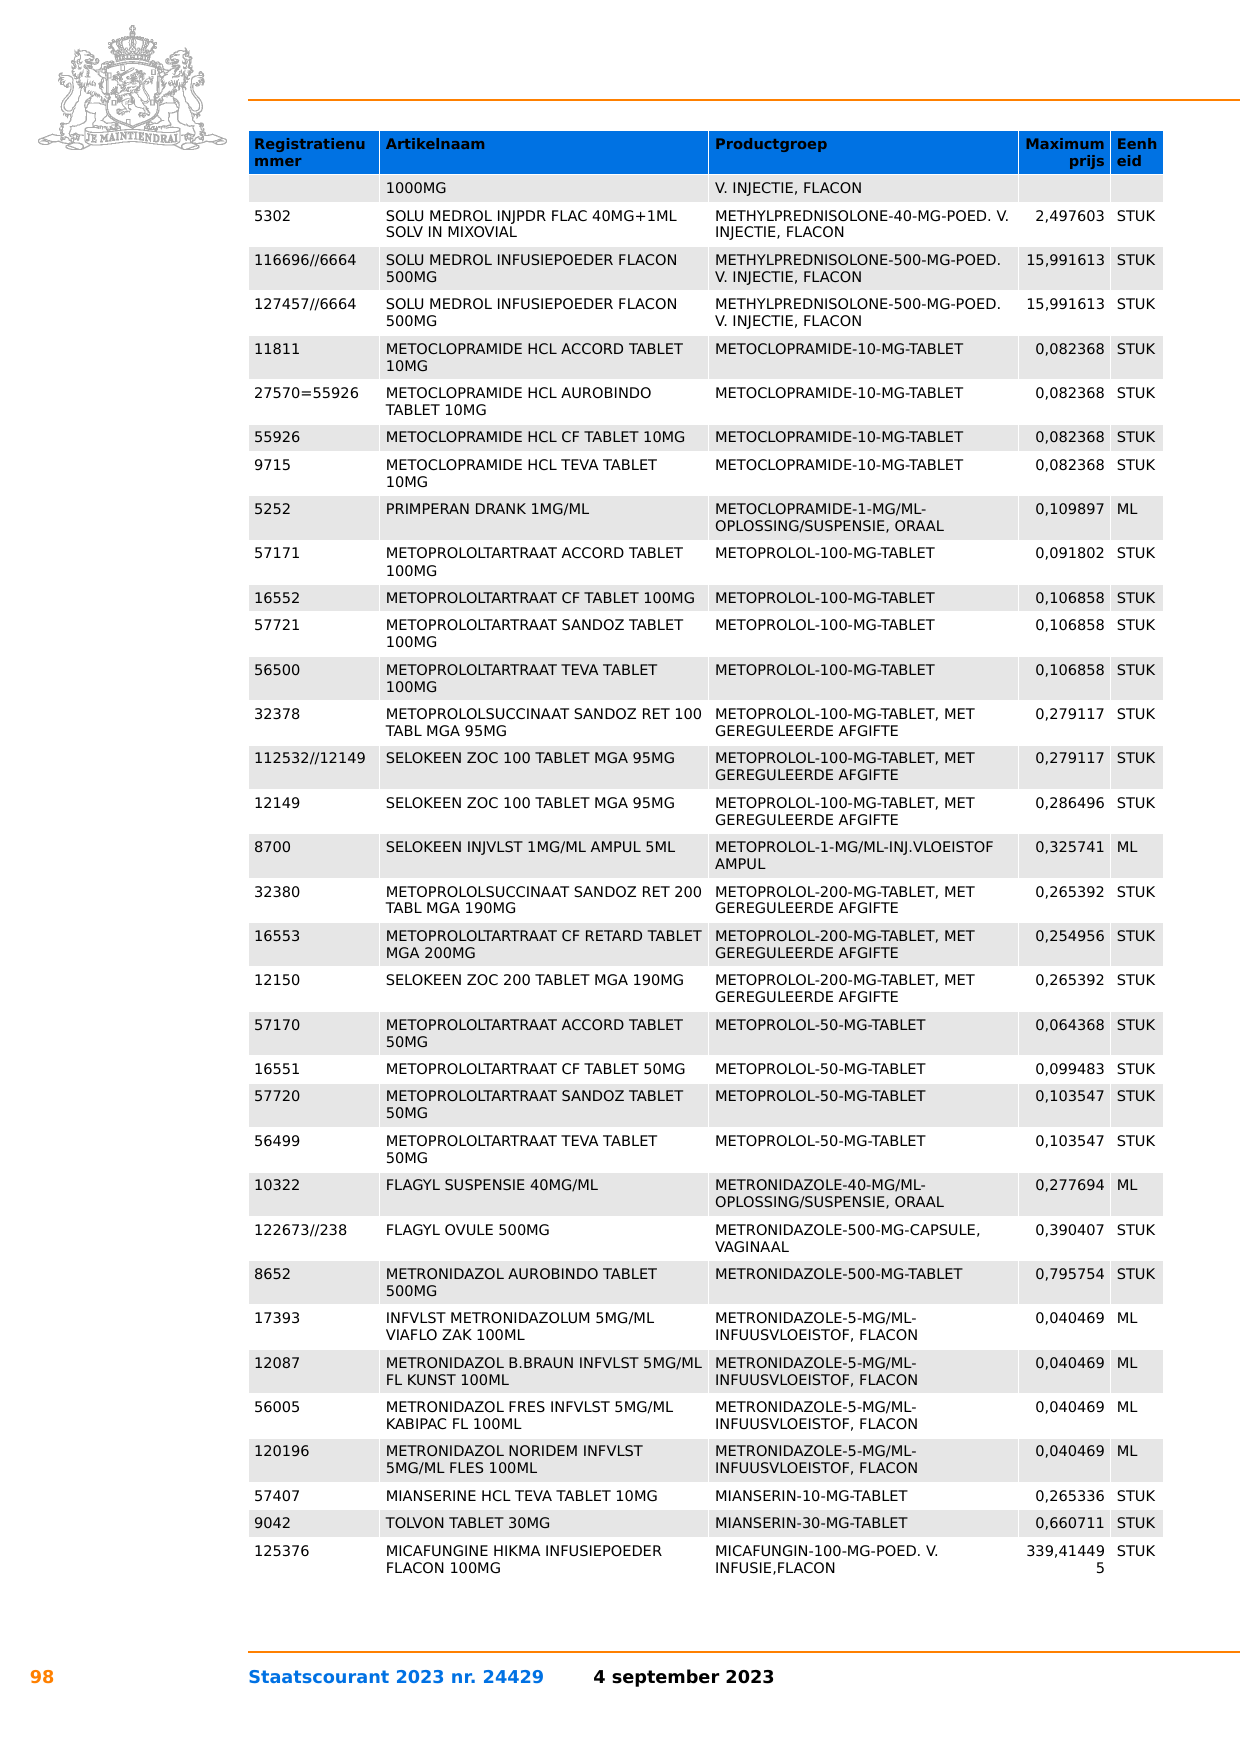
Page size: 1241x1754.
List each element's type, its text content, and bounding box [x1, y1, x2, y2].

table_cell 56499 [249, 1128, 379, 1171]
table_cell 5302 [249, 203, 379, 246]
table_cell 56500 [249, 657, 379, 700]
table_cell 0,106858 [1019, 585, 1110, 611]
table_cell 57407 [249, 1483, 379, 1509]
table_cell METOCLOPRAMIDE HCL TEVA TABLET 10MG [380, 452, 708, 495]
table_cell METOCLOPRAMIDE HCL ACCORD TABLET 10MG [380, 336, 708, 379]
table_cell 12149 [249, 790, 379, 833]
table_cell STUK [1111, 452, 1163, 495]
table_cell 57170 [249, 1012, 379, 1055]
table_cell METRONIDAZOLE-500-MG-CAPSULE, VAGINAAL [709, 1217, 1018, 1260]
table_cell 0,660711 [1019, 1510, 1110, 1537]
table_cell ML [1111, 1306, 1163, 1349]
table_header Eenheid [1111, 131, 1163, 174]
table_cell FLAGYL SUSPENSIE 40MG/ML [380, 1173, 708, 1216]
table_cell 17393 [249, 1306, 379, 1349]
table_cell METOPROLOL-100-MG-TABLET, MET GEREGULEERDE AFGIFTE [709, 790, 1018, 833]
table_cell STUK [1111, 380, 1163, 423]
table_cell 339,414495 [1019, 1538, 1110, 1581]
table_cell METOCLOPRAMIDE-10-MG-TABLET [709, 380, 1018, 423]
table_cell 0,103547 [1019, 1128, 1110, 1171]
table_cell METOCLOPRAMIDE-10-MG-TABLET [709, 452, 1018, 495]
table_cell STUK [1111, 1510, 1163, 1537]
table_cell SOLU MEDROL INFUSIEPOEDER FLACON 500MG [380, 247, 708, 290]
table_cell 0,265336 [1019, 1483, 1110, 1509]
table_cell 16553 [249, 923, 379, 966]
table_cell 122673//238 [249, 1217, 379, 1260]
table_cell METOPROLOLTARTRAAT ACCORD TABLET 100MG [380, 541, 708, 584]
table_cell METOPROLOLSUCCINAAT SANDOZ RET 100 TABL MGA 95MG [380, 701, 708, 744]
table_cell STUK [1111, 701, 1163, 744]
table_cell 0,265392 [1019, 968, 1110, 1011]
table_cell METOPROLOL-100-MG-TABLET [709, 657, 1018, 700]
table_cell 0,277694 [1019, 1173, 1110, 1216]
table_cell 125376 [249, 1538, 379, 1581]
table_cell 0,040469 [1019, 1394, 1110, 1438]
table_cell METOPROLOL-50-MG-TABLET [709, 1084, 1018, 1127]
table_cell STUK [1111, 1084, 1163, 1127]
table_cell 10322 [249, 1173, 379, 1216]
table_cell STUK [1111, 1538, 1163, 1581]
table_cell ML [1111, 1394, 1163, 1438]
table_cell STUK [1111, 613, 1163, 656]
table_cell METRONIDAZOL B.BRAUN INFVLST 5MG/ML FL KUNST 100ML [380, 1350, 708, 1393]
table_cell [249, 175, 379, 202]
table_cell 16552 [249, 585, 379, 611]
table_cell 127457//6664 [249, 291, 379, 335]
table_cell 0,390407 [1019, 1217, 1110, 1260]
table_cell 11811 [249, 336, 379, 379]
table_cell 57171 [249, 541, 379, 584]
table_cell 27570=55926 [249, 380, 379, 423]
table_cell METRONIDAZOL FRES INFVLST 5MG/ML KABIPAC FL 100ML [380, 1394, 708, 1438]
table_cell 15,991613 [1019, 247, 1110, 290]
table_cell 0,254956 [1019, 923, 1110, 966]
table_cell STUK [1111, 968, 1163, 1011]
table_cell STUK [1111, 1261, 1163, 1304]
table_cell 0,109897 [1019, 496, 1110, 540]
table_cell 0,082368 [1019, 452, 1110, 495]
table_cell STUK [1111, 336, 1163, 379]
table_cell 0,103547 [1019, 1084, 1110, 1127]
table_header Productgroep [709, 131, 1018, 174]
table_cell STUK [1111, 879, 1163, 922]
table_cell SELOKEEN INJVLST 1MG/ML AMPUL 5ML [380, 834, 708, 878]
table_cell TOLVON TABLET 30MG [380, 1510, 708, 1537]
table_cell 16551 [249, 1056, 379, 1083]
table_cell 57720 [249, 1084, 379, 1127]
table_cell METOPROLOL-100-MG-TABLET, MET GEREGULEERDE AFGIFTE [709, 701, 1018, 744]
table_cell 0,082368 [1019, 425, 1110, 451]
table_cell 0,040469 [1019, 1439, 1110, 1482]
table_cell STUK [1111, 1128, 1163, 1171]
table_cell STUK [1111, 541, 1163, 584]
table_cell 8652 [249, 1261, 379, 1304]
table_cell METOCLOPRAMIDE-10-MG-TABLET [709, 336, 1018, 379]
table_cell 0,106858 [1019, 613, 1110, 656]
table_cell METOPROLOLTARTRAAT TEVA TABLET 50MG [380, 1128, 708, 1171]
table_cell 0,106858 [1019, 657, 1110, 700]
table_cell METOPROLOL-50-MG-TABLET [709, 1128, 1018, 1171]
table_cell 9042 [249, 1510, 379, 1537]
table_cell METRONIDAZOLE-5-MG/ML-INFUUSVLOEISTOF, FLACON [709, 1306, 1018, 1349]
table_cell ML [1111, 496, 1163, 540]
table_cell 12150 [249, 968, 379, 1011]
table_cell STUK [1111, 1217, 1163, 1260]
table_cell METOPROLOLTARTRAAT CF TABLET 100MG [380, 585, 708, 611]
table_cell ML [1111, 1439, 1163, 1482]
table_cell MICAFUNGIN-100-MG-POED. V. INFUSIE,FLACON [709, 1538, 1018, 1581]
table_cell 8700 [249, 834, 379, 878]
table_cell STUK [1111, 425, 1163, 451]
table_cell METRONIDAZOL AUROBINDO TABLET 500MG [380, 1261, 708, 1304]
table_cell SELOKEEN ZOC 200 TABLET MGA 190MG [380, 968, 708, 1011]
table_header Maximumprijs [1019, 131, 1110, 174]
table_cell METRONIDAZOLE-500-MG-TABLET [709, 1261, 1018, 1304]
table_header Registratienummer [249, 131, 379, 174]
table_cell 120196 [249, 1439, 379, 1482]
table_cell ML [1111, 1350, 1163, 1393]
table_cell ML [1111, 1173, 1163, 1216]
table_cell 12087 [249, 1350, 379, 1393]
table_cell STUK [1111, 1483, 1163, 1509]
table_cell 57721 [249, 613, 379, 656]
table_cell METOPROLOL-50-MG-TABLET [709, 1012, 1018, 1055]
table_cell SOLU MEDROL INJPDR FLAC 40MG+1ML SOLV IN MIXOVIAL [380, 203, 708, 246]
table_cell STUK [1111, 746, 1163, 789]
table_cell MIANSERIN-30-MG-TABLET [709, 1510, 1018, 1537]
table_cell 0,082368 [1019, 380, 1110, 423]
table_cell SOLU MEDROL INFUSIEPOEDER FLACON 500MG [380, 291, 708, 335]
table_cell METOPROLOL-100-MG-TABLET [709, 585, 1018, 611]
table_cell METOPROLOLTARTRAAT TEVA TABLET 100MG [380, 657, 708, 700]
table_cell METHYLPREDNISOLONE-500-MG-POED. V. INJECTIE, FLACON [709, 291, 1018, 335]
table_cell STUK [1111, 1056, 1163, 1083]
table_cell 0,279117 [1019, 746, 1110, 789]
table_cell METOPROLOL-200-MG-TABLET, MET GEREGULEERDE AFGIFTE [709, 968, 1018, 1011]
table_cell 9715 [249, 452, 379, 495]
table_cell 112532//12149 [249, 746, 379, 789]
table_cell STUK [1111, 923, 1163, 966]
table_cell 0,040469 [1019, 1306, 1110, 1349]
table_cell FLAGYL OVULE 500MG [380, 1217, 708, 1260]
table_cell 5252 [249, 496, 379, 540]
table_cell 0,064368 [1019, 1012, 1110, 1055]
table_cell METOPROLOL-200-MG-TABLET, MET GEREGULEERDE AFGIFTE [709, 879, 1018, 922]
table_cell 15,991613 [1019, 291, 1110, 335]
table_cell 55926 [249, 425, 379, 451]
picture [38, 25, 227, 150]
table_cell METOPROLOLSUCCINAAT SANDOZ RET 200 TABL MGA 190MG [380, 879, 708, 922]
table_cell 0,279117 [1019, 701, 1110, 744]
table_cell STUK [1111, 203, 1163, 246]
table_cell [1111, 175, 1163, 202]
table_cell METRONIDAZOLE-5-MG/ML-INFUUSVLOEISTOF, FLACON [709, 1439, 1018, 1482]
table_cell METOPROLOL-50-MG-TABLET [709, 1056, 1018, 1083]
table_cell METOPROLOLTARTRAAT SANDOZ TABLET 50MG [380, 1084, 708, 1127]
table_cell METOPROLOLTARTRAAT ACCORD TABLET 50MG [380, 1012, 708, 1055]
table_cell SELOKEEN ZOC 100 TABLET MGA 95MG [380, 790, 708, 833]
table_cell PRIMPERAN DRANK 1MG/ML [380, 496, 708, 540]
table_cell STUK [1111, 1012, 1163, 1055]
table_cell METOPROLOL-1-MG/ML-INJ.VLOEISTOF AMPUL [709, 834, 1018, 878]
table_cell METOCLOPRAMIDE-1-MG/ML-OPLOSSING/SUSPENSIE, ORAAL [709, 496, 1018, 540]
table_cell 0,091802 [1019, 541, 1110, 584]
table_header Artikelnaam [380, 131, 708, 174]
table_cell METOCLOPRAMIDE-10-MG-TABLET [709, 425, 1018, 451]
table_cell 0,325741 [1019, 834, 1110, 878]
table_cell MIANSERIN-10-MG-TABLET [709, 1483, 1018, 1509]
table_cell 0,795754 [1019, 1261, 1110, 1304]
table_cell METOCLOPRAMIDE HCL AUROBINDO TABLET 10MG [380, 380, 708, 423]
table_cell METRONIDAZOLE-5-MG/ML-INFUUSVLOEISTOF, FLACON [709, 1394, 1018, 1438]
table_cell 1000MG [380, 175, 708, 202]
table_cell 32378 [249, 701, 379, 744]
table_cell METOPROLOL-200-MG-TABLET, MET GEREGULEERDE AFGIFTE [709, 923, 1018, 966]
table_cell 0,082368 [1019, 336, 1110, 379]
table_cell METOCLOPRAMIDE HCL CF TABLET 10MG [380, 425, 708, 451]
table_cell METOPROLOL-100-MG-TABLET [709, 541, 1018, 584]
table_cell STUK [1111, 657, 1163, 700]
table_cell 0,265392 [1019, 879, 1110, 922]
table_cell STUK [1111, 291, 1163, 335]
table_cell 0,099483 [1019, 1056, 1110, 1083]
table_cell 56005 [249, 1394, 379, 1438]
table_cell METRONIDAZOLE-40-MG/ML-OPLOSSING/SUSPENSIE, ORAAL [709, 1173, 1018, 1216]
table_cell 116696//6664 [249, 247, 379, 290]
table_cell METRONIDAZOL NORIDEM INFVLST 5MG/ML FLES 100ML [380, 1439, 708, 1482]
table_cell 2,497603 [1019, 203, 1110, 246]
table_cell 0,286496 [1019, 790, 1110, 833]
table_cell ML [1111, 834, 1163, 878]
table_cell STUK [1111, 247, 1163, 290]
table_cell 0,040469 [1019, 1350, 1110, 1393]
table_cell [1019, 175, 1110, 202]
table_cell METOPROLOL-100-MG-TABLET [709, 613, 1018, 656]
table_cell METOPROLOLTARTRAAT CF TABLET 50MG [380, 1056, 708, 1083]
table_cell SELOKEEN ZOC 100 TABLET MGA 95MG [380, 746, 708, 789]
table_cell 32380 [249, 879, 379, 922]
table_cell INFVLST METRONIDAZOLUM 5MG/ML VIAFLO ZAK 100ML [380, 1306, 708, 1349]
table_cell METHYLPREDNISOLONE-500-MG-POED. V. INJECTIE, FLACON [709, 247, 1018, 290]
table_cell METOPROLOLTARTRAAT SANDOZ TABLET 100MG [380, 613, 708, 656]
table_cell STUK [1111, 585, 1163, 611]
table_cell MIANSERINE HCL TEVA TABLET 10MG [380, 1483, 708, 1509]
table_cell METOPROLOLTARTRAAT CF RETARD TABLET MGA 200MG [380, 923, 708, 966]
table_cell METOPROLOL-100-MG-TABLET, MET GEREGULEERDE AFGIFTE [709, 746, 1018, 789]
table_cell MICAFUNGINE HIKMA INFUSIEPOEDER FLACON 100MG [380, 1538, 708, 1581]
table_cell METRONIDAZOLE-5-MG/ML-INFUUSVLOEISTOF, FLACON [709, 1350, 1018, 1393]
table_cell STUK [1111, 790, 1163, 833]
table_cell V. INJECTIE, FLACON [709, 175, 1018, 202]
table_cell METHYLPREDNISOLONE-40-MG-POED. V. INJECTIE, FLACON [709, 203, 1018, 246]
